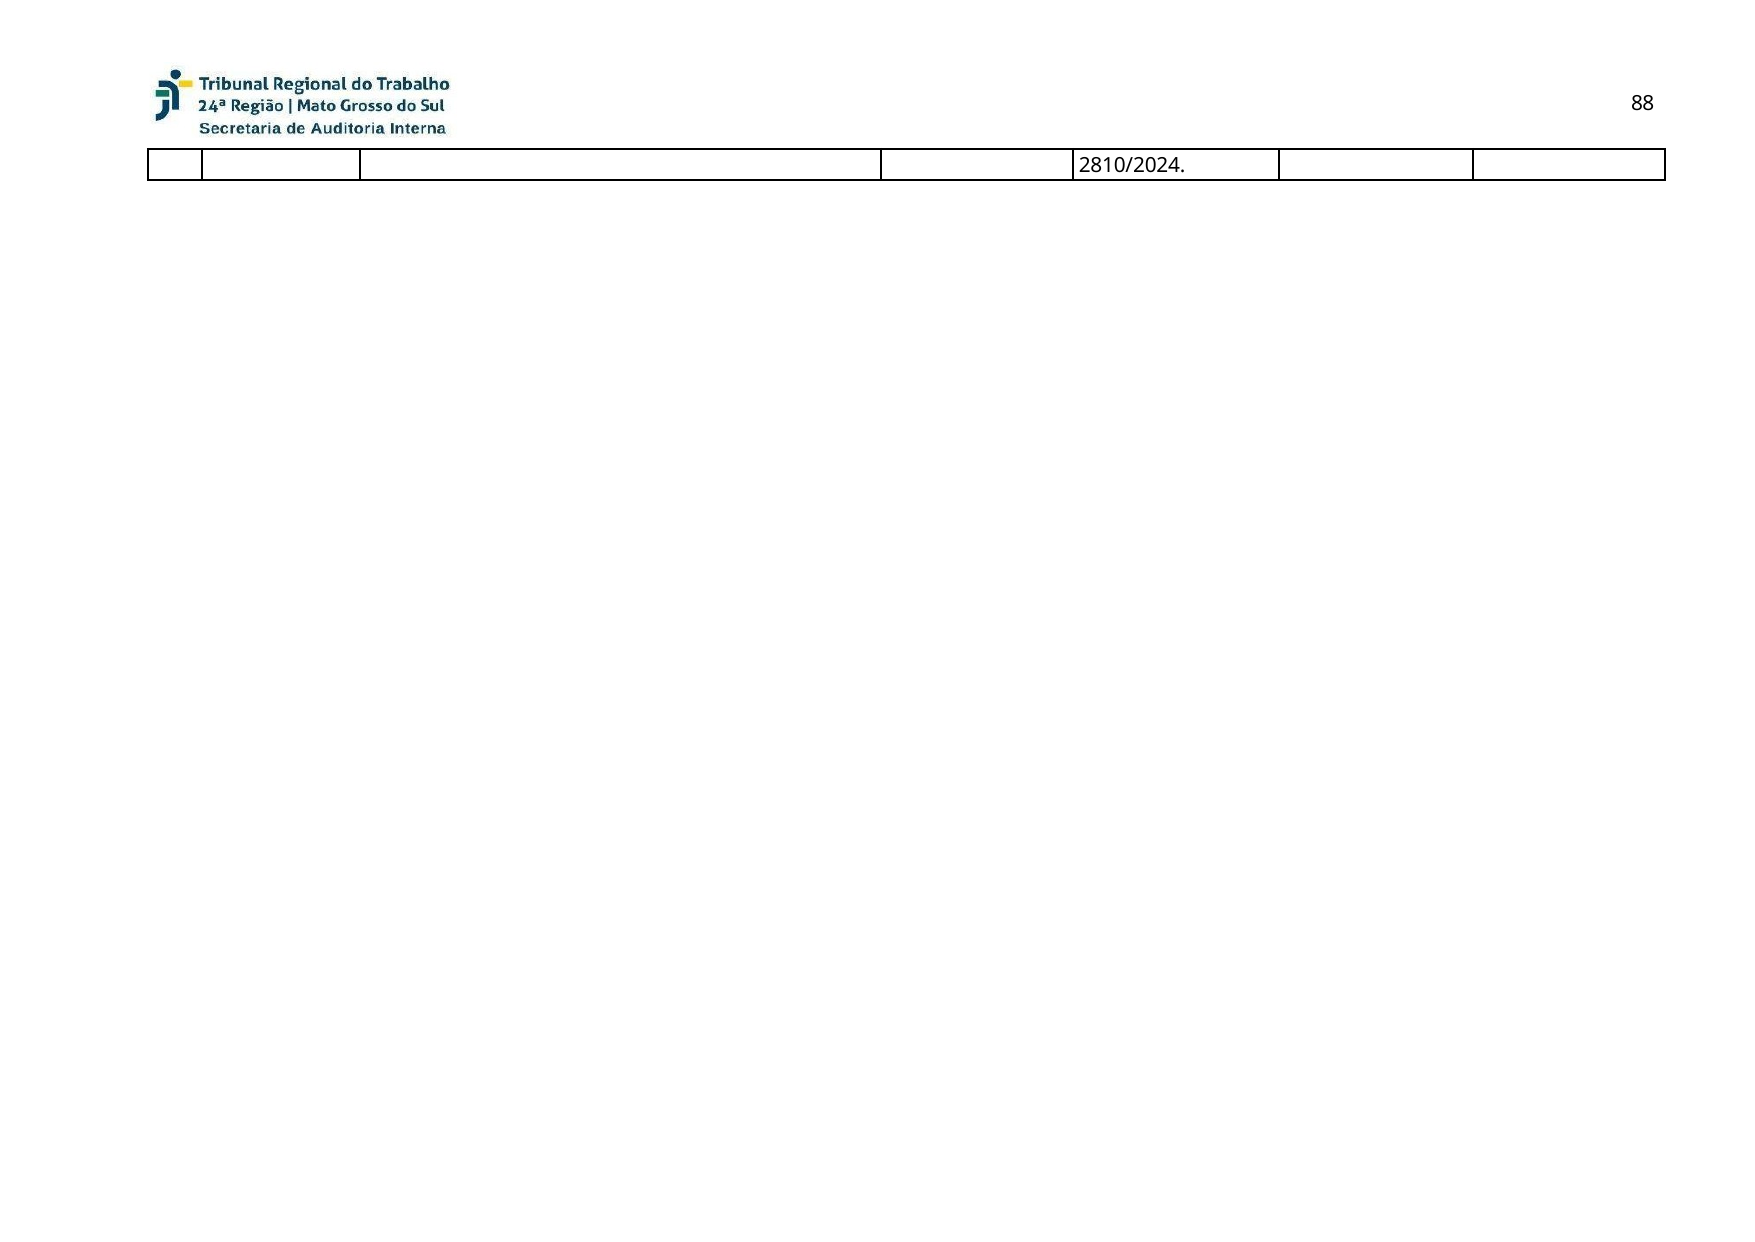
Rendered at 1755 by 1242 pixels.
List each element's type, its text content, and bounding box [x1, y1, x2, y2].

table_header [149, 150, 201, 178]
table_header [203, 150, 359, 178]
table_header 2810/2024. [1074, 150, 1278, 178]
table_header [882, 150, 1072, 178]
table_header [1474, 150, 1664, 178]
table_header [1280, 150, 1472, 178]
